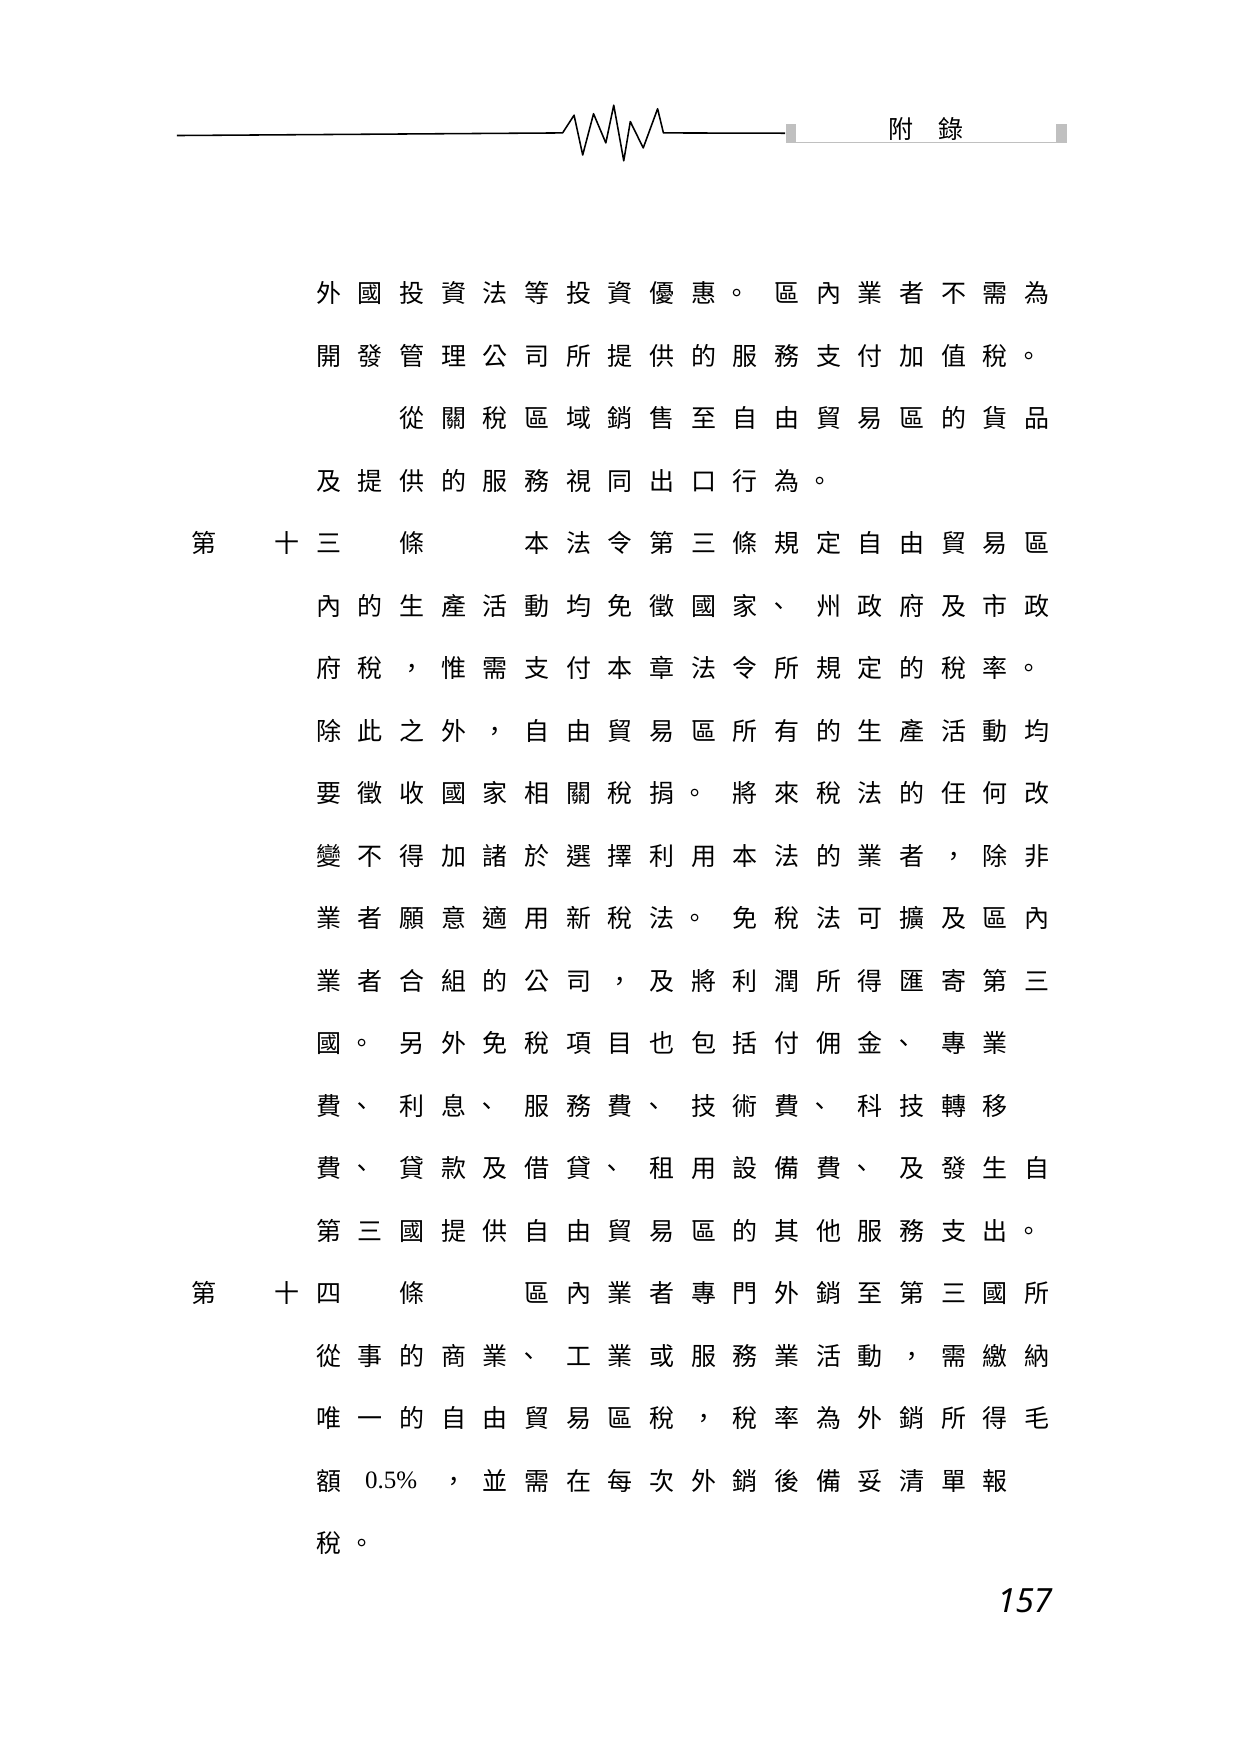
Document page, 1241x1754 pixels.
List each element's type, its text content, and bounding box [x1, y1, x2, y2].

text 從關稅區域銷售至自由貿易區的貨品及提供的服務視同出口行為。 [306, 375, 1058, 500]
text 外國投資法等投資優惠。區內業者不需為開發管理公司所提供的服務支付加值稅。 [183, 250, 1058, 375]
text 第 十四 條 區內業者專門外銷至第三國所從事的商業、工業或服務業活動，需繳納唯一的自由貿易區稅，稅率為外銷所得毛額0.5%，並需在每次外銷後備妥清單報稅。 [183, 1250, 1058, 1563]
text 第 十三 條 本法令第三條規定自由貿易區內的生產活動均免徵國家、州政府及市政府稅，惟需支付本章法令所規定的稅率。除此之外，自由貿易區所有的生產活動均要徵收國家相關稅捐。將來稅法的任何改變不得加諸於選擇利用本法的業者，除非業者願意適用新稅法。免稅法可擴及區內業者合組的公司，及將利潤所得匯寄第三國。另外免稅項目也包括付佣金、專業費、利息、服務費、技術費、科技轉移費、貸款及借貸、租用設備費、及發生自第三國提供自由貿易區的其他服務支出。 [183, 500, 1058, 1250]
